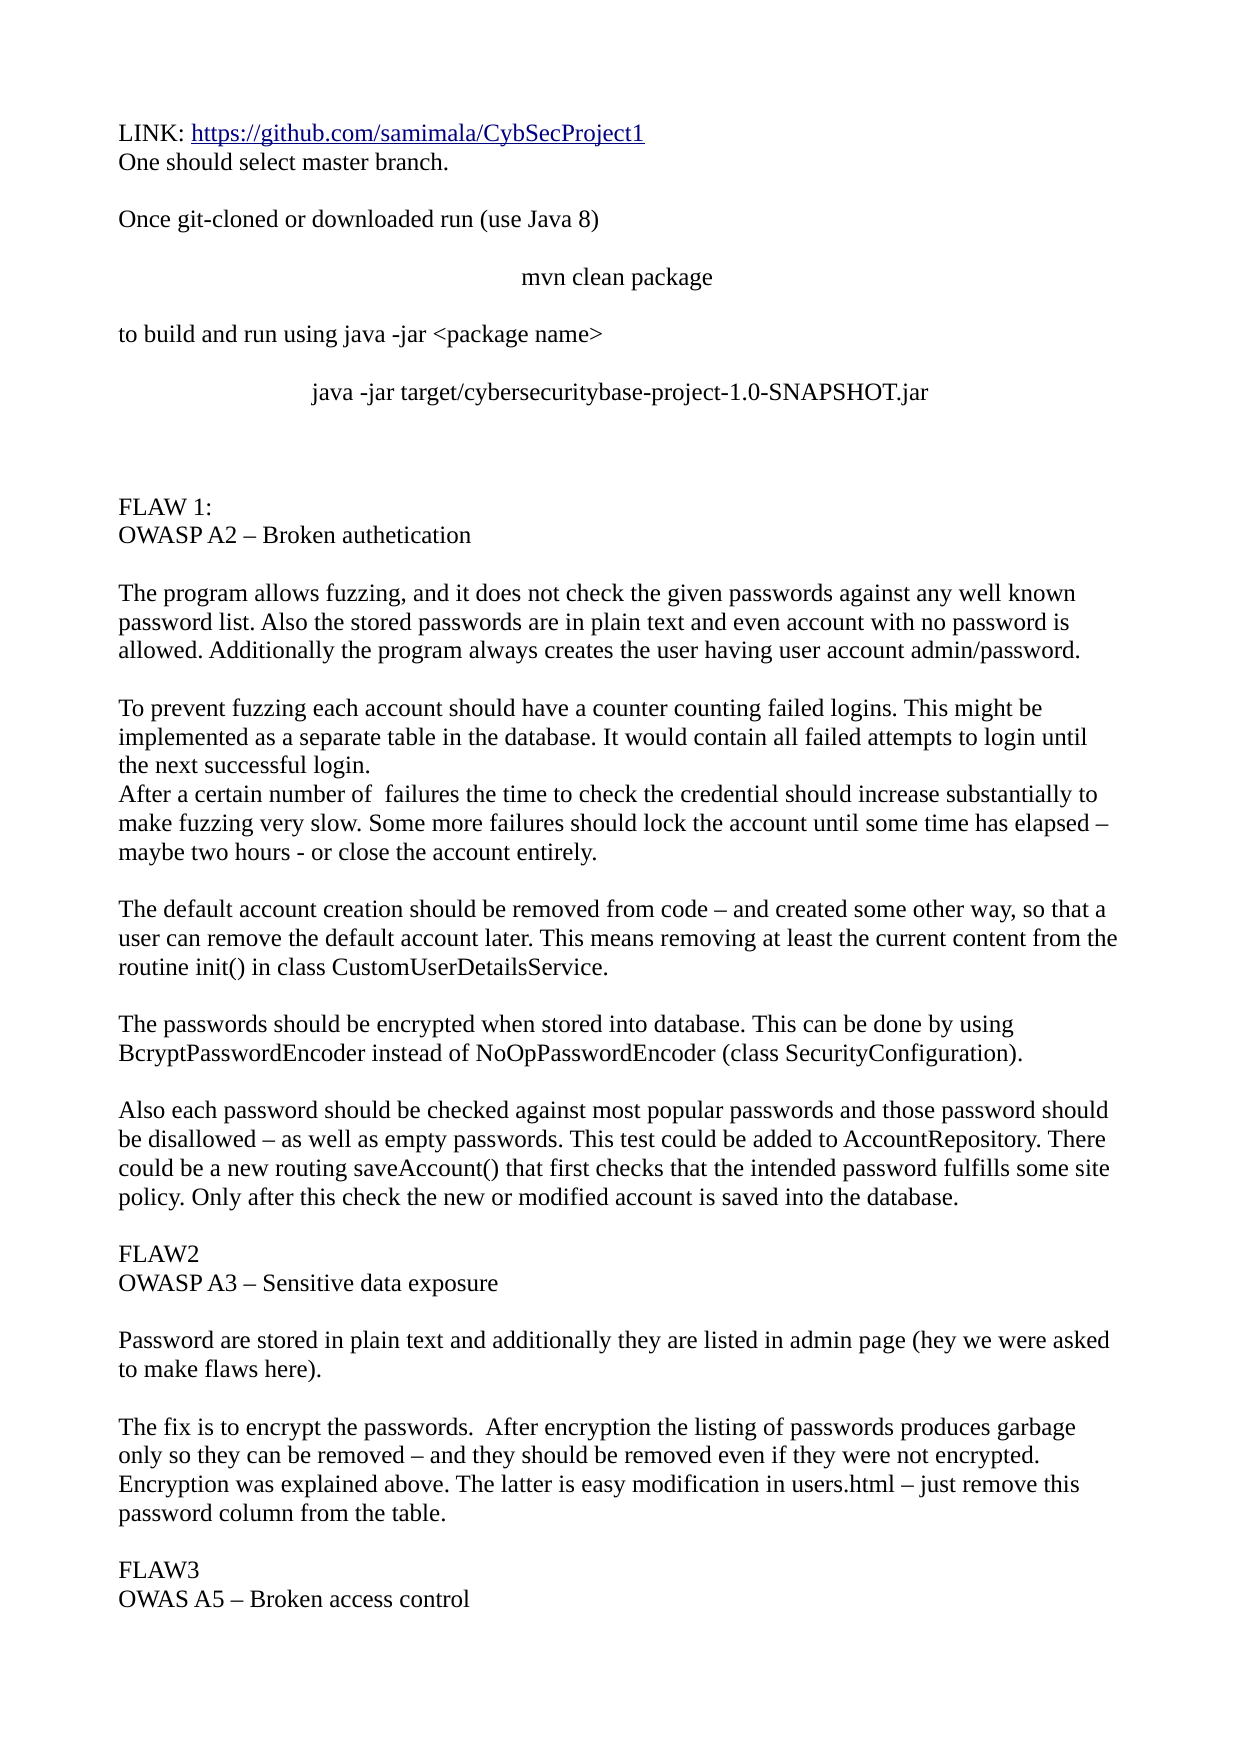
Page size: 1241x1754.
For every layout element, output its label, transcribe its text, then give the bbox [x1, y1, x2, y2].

text The fix is to encrypt the passwords. After encryption the listing of passwords produces garbage only so they can be removed – and they should be removed even if they were not encrypted. Encryption was explained above. The latter is easy modification in users.html – just remove this password column from the table. [118, 1412, 1122, 1527]
text Password are stored in plain text and additionally they are listed in admin page (hey we were asked to make flaws here). [118, 1326, 1122, 1383]
text One should select master branch. [118, 147, 1122, 176]
text LINK: https://github.com/samimala/CybSecProject1 [118, 118, 1122, 147]
text java -jar target/cybersecuritybase-project-1.0-SNAPSHOT.jar [118, 377, 1122, 406]
text to build and run using java -jar <package name> [118, 319, 1122, 348]
text OWAS A5 – Broken access control [118, 1584, 1122, 1613]
text The default account creation should be removed from code – and created some other way, so that a user can remove the default account later. This means removing at least the current content from the routine init() in class CustomUserDetailsService. [118, 894, 1122, 981]
text FLAW 1: [118, 492, 1122, 521]
text The passwords should be encrypted when stored into database. This can be done by using BcryptPasswordEncoder instead of NoOpPasswordEncoder (class SecurityConfiguration). [118, 1009, 1122, 1067]
text FLAW3 [118, 1556, 1122, 1584]
text The program allows fuzzing, and it does not check the given passwords against any well known password list. Also the stored passwords are in plain text and even account with no password is allowed. Additionally the program always creates the user having user account admin/password. [118, 578, 1122, 664]
text OWASP A3 – Sensitive data exposure [118, 1268, 1122, 1297]
text FLAW2 [118, 1239, 1122, 1268]
text OWASP A2 – Broken authetication [118, 521, 1122, 549]
text mvn clean package [118, 262, 1122, 291]
text Also each password should be checked against most popular passwords and those password should be disallowed – as well as empty passwords. This test could be added to AccountRepository. There could be a new routing saveAccount() that first checks that the intended password fulfills some site policy. Only after this check the new or modified account is saved into the database. [118, 1096, 1122, 1211]
text To prevent fuzzing each account should have a counter counting failed logins. This might be implemented as a separate table in the database. It would contain all failed attempts to login until the next successful login. [118, 693, 1122, 779]
text Once git-cloned or downloaded run (use Java 8) [118, 204, 1122, 233]
text After a certain number of failures the time to check the credential should increase substantially to make fuzzing very slow. Some more failures should lock the account until some time has elapsed – maybe two hours - or close the account entirely. [118, 779, 1122, 866]
